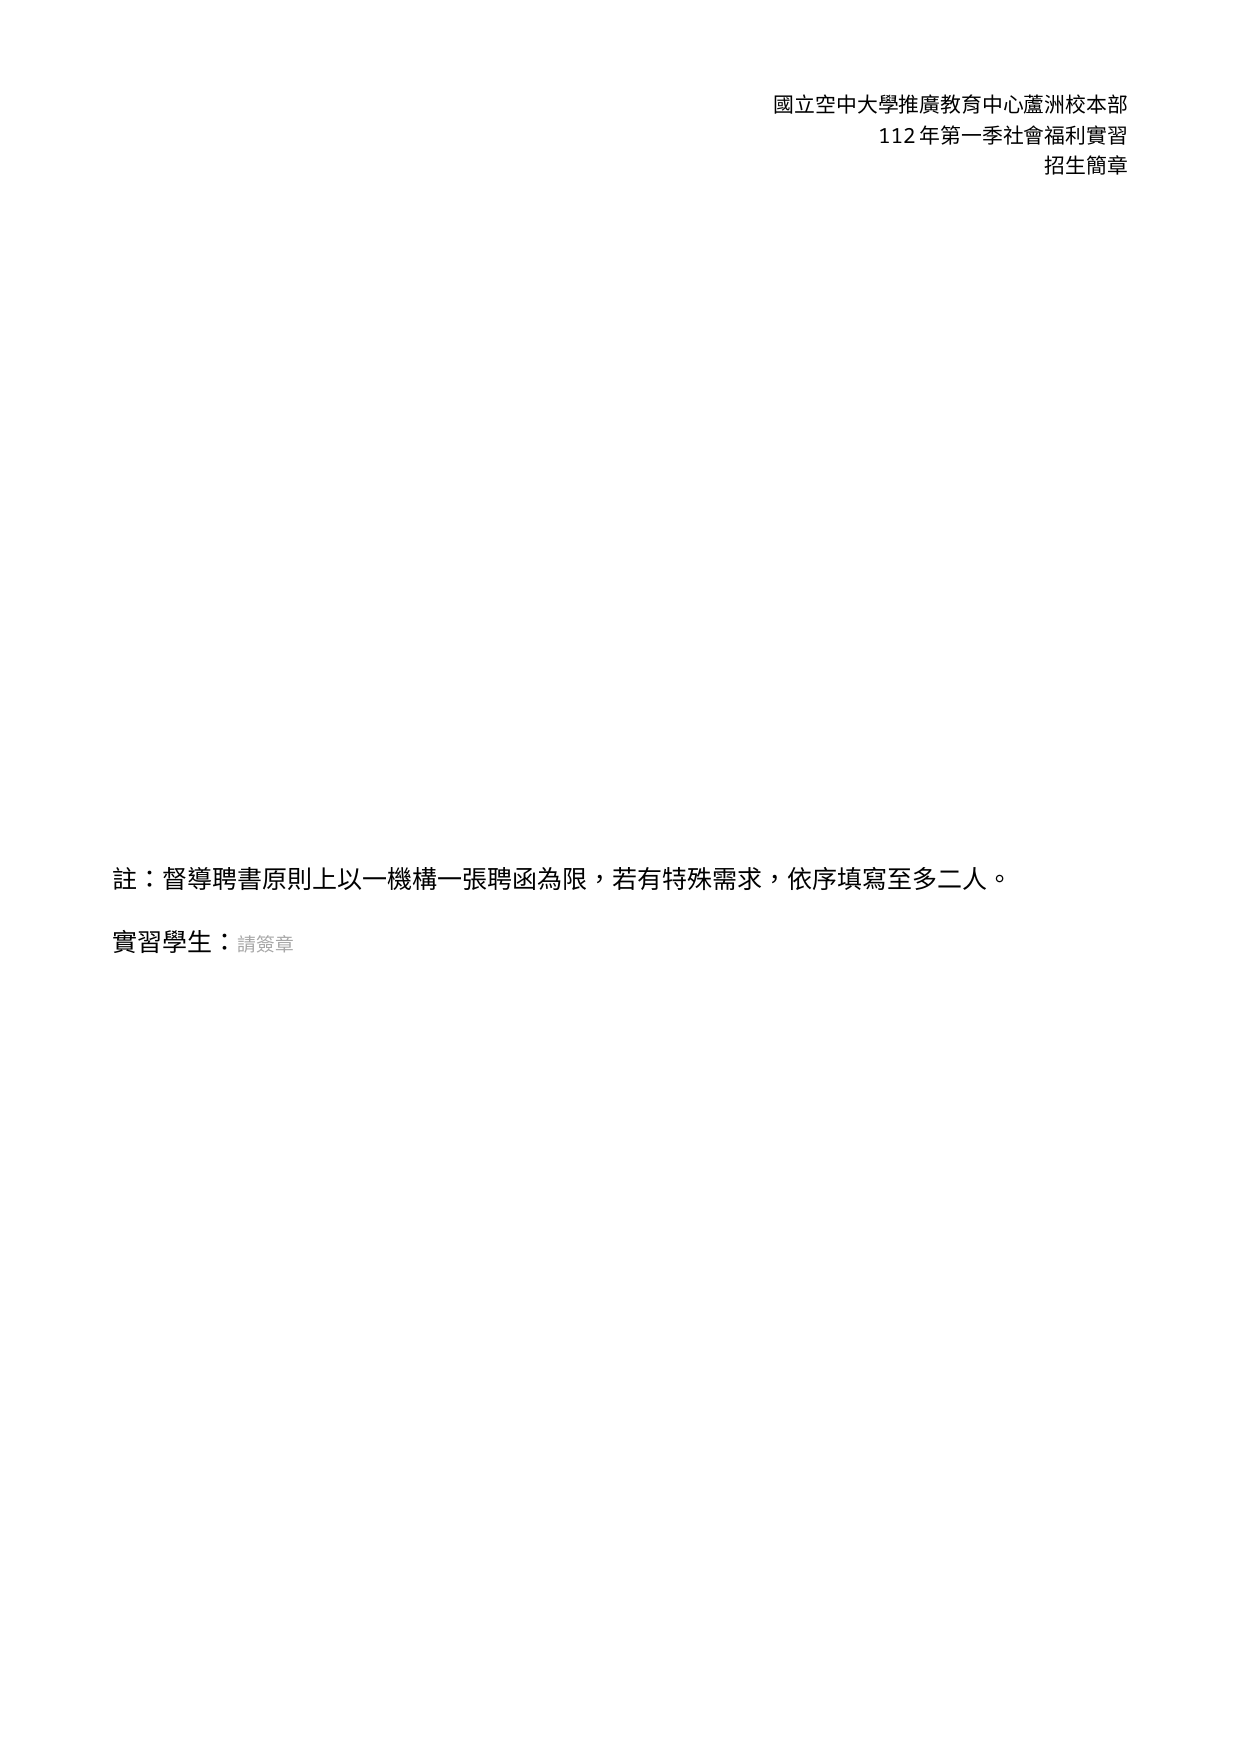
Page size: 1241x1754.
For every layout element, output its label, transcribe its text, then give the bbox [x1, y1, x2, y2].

text 實習學生：請簽章 [112, 899, 1128, 1024]
text 註：督導聘書原則上以一機構一張聘函為限，若有特殊需求，依序填寫至多二人。 [112, 836, 1128, 899]
